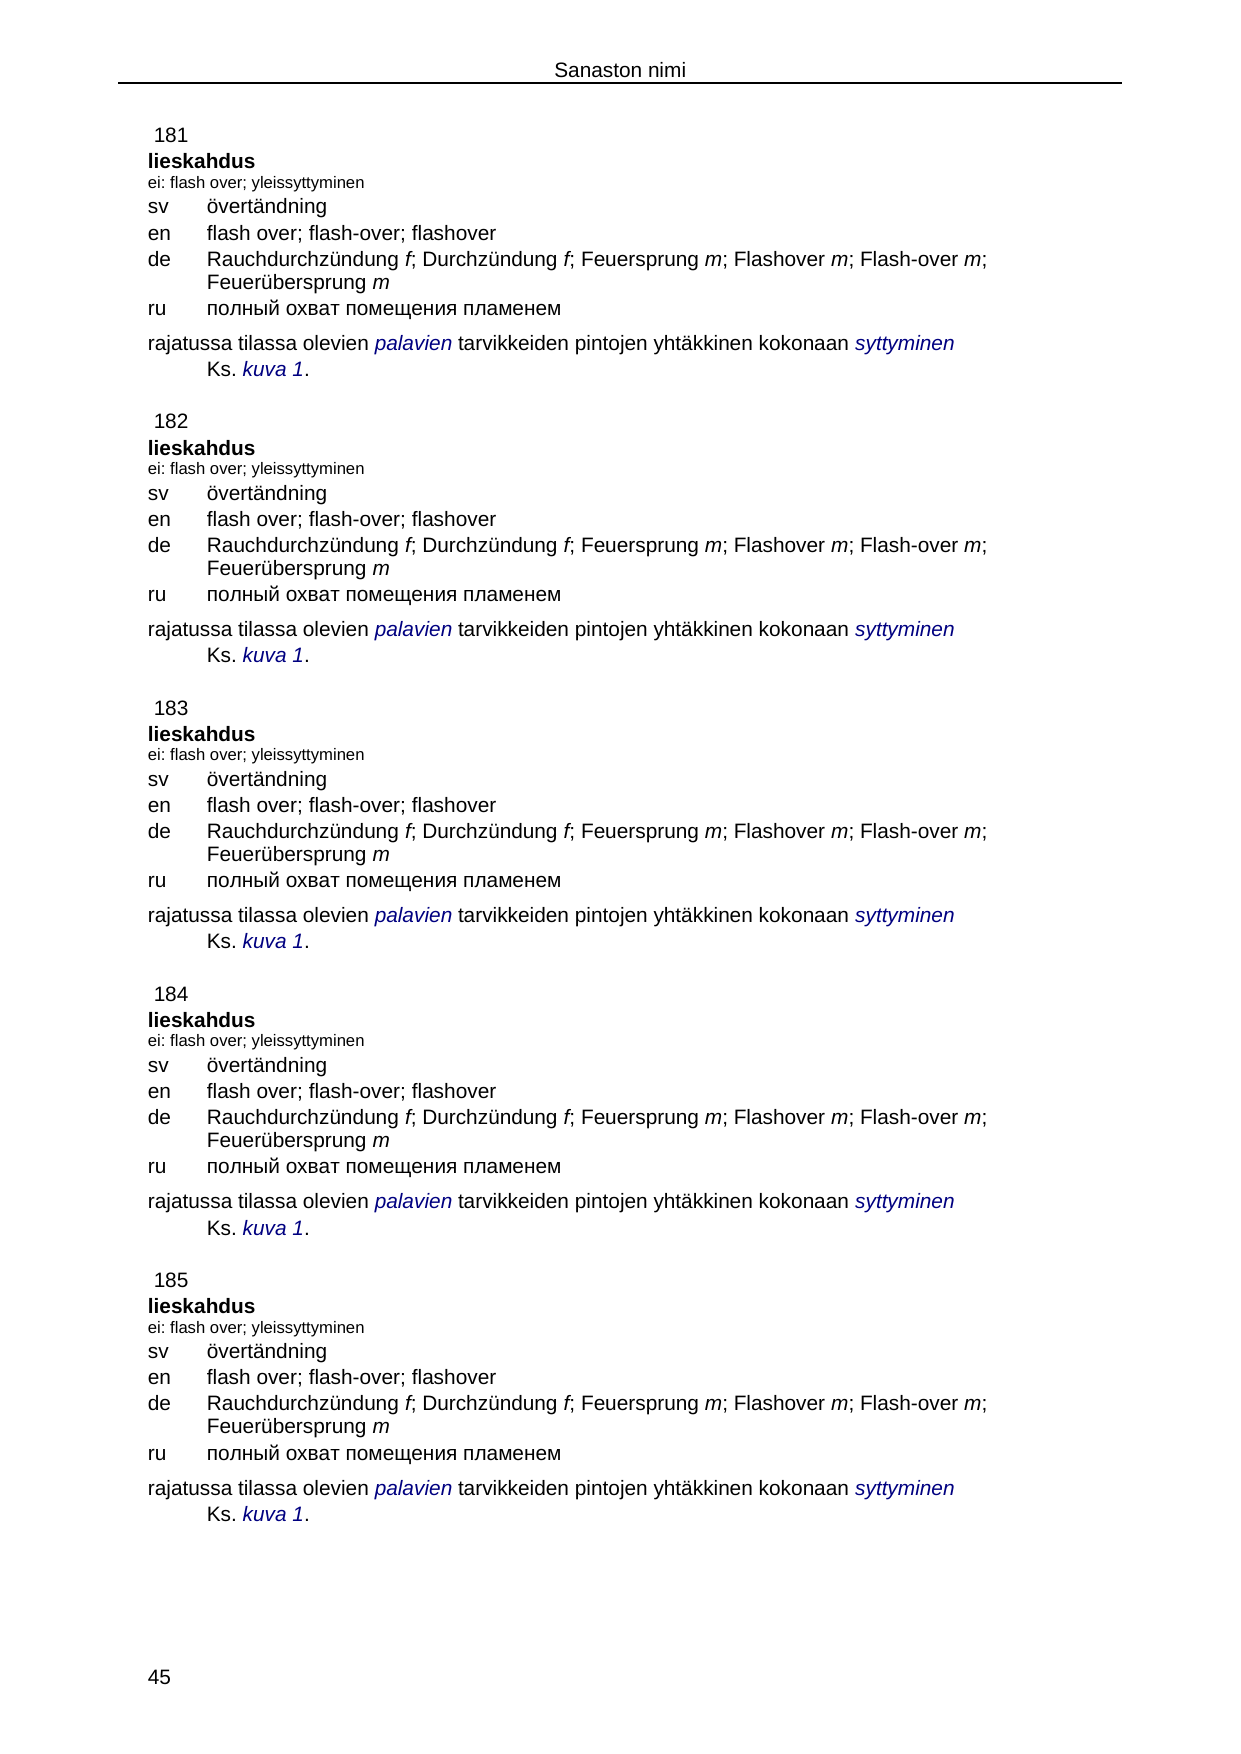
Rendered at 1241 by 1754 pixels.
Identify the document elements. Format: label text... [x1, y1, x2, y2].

table_header 182 lieskahdus ei: flash over; yleissyttyminen sv övertändning en flash over; flash-over; flashover de Rauchdurchzündung f; Durchzündung f; Feuersprung m; Flashover m; Flash-over m; Feuerübersprung m ru полный охват помещения пламенем rajatussa tilassa olevien palavien tarvikkeiden pintojen yhtäkkinen kokonaan syttyminen Ks. kuva 1. [118, 404, 1122, 667]
table_header 185 lieskahdus ei: flash over; yleissyttyminen sv övertändning en flash over; flash-over; flashover de Rauchdurchzündung f; Durchzündung f; Feuersprung m; Flashover m; Flash-over m; Feuerübersprung m ru полный охват помещения пламенем rajatussa tilassa olevien palavien tarvikkeiden pintojen yhtäkkinen kokonaan syttyminen Ks. kuva 1. [118, 1263, 1122, 1526]
table_header 184 lieskahdus ei: flash over; yleissyttyminen sv övertändning en flash over; flash-over; flashover de Rauchdurchzündung f; Durchzündung f; Feuersprung m; Flashover m; Flash-over m; Feuerübersprung m ru полный охват помещения пламенем rajatussa tilassa olevien palavien tarvikkeiden pintojen yhtäkkinen kokonaan syttyminen Ks. kuva 1. [118, 976, 1122, 1239]
table_header 181 lieskahdus ei: flash over; yleissyttyminen sv övertändning en flash over; flash-over; flashover de Rauchdurchzündung f; Durchzündung f; Feuersprung m; Flashover m; Flash-over m; Feuerübersprung m ru полный охват помещения пламенем rajatussa tilassa olevien palavien tarvikkeiden pintojen yhtäkkinen kokonaan syttyminen Ks. kuva 1. [118, 118, 1122, 381]
table_header 183 lieskahdus ei: flash over; yleissyttyminen sv övertändning en flash over; flash-over; flashover de Rauchdurchzündung f; Durchzündung f; Feuersprung m; Flashover m; Flash-over m; Feuerübersprung m ru полный охват помещения пламенем rajatussa tilassa olevien palavien tarvikkeiden pintojen yhtäkkinen kokonaan syttyminen Ks. kuva 1. [118, 690, 1122, 953]
